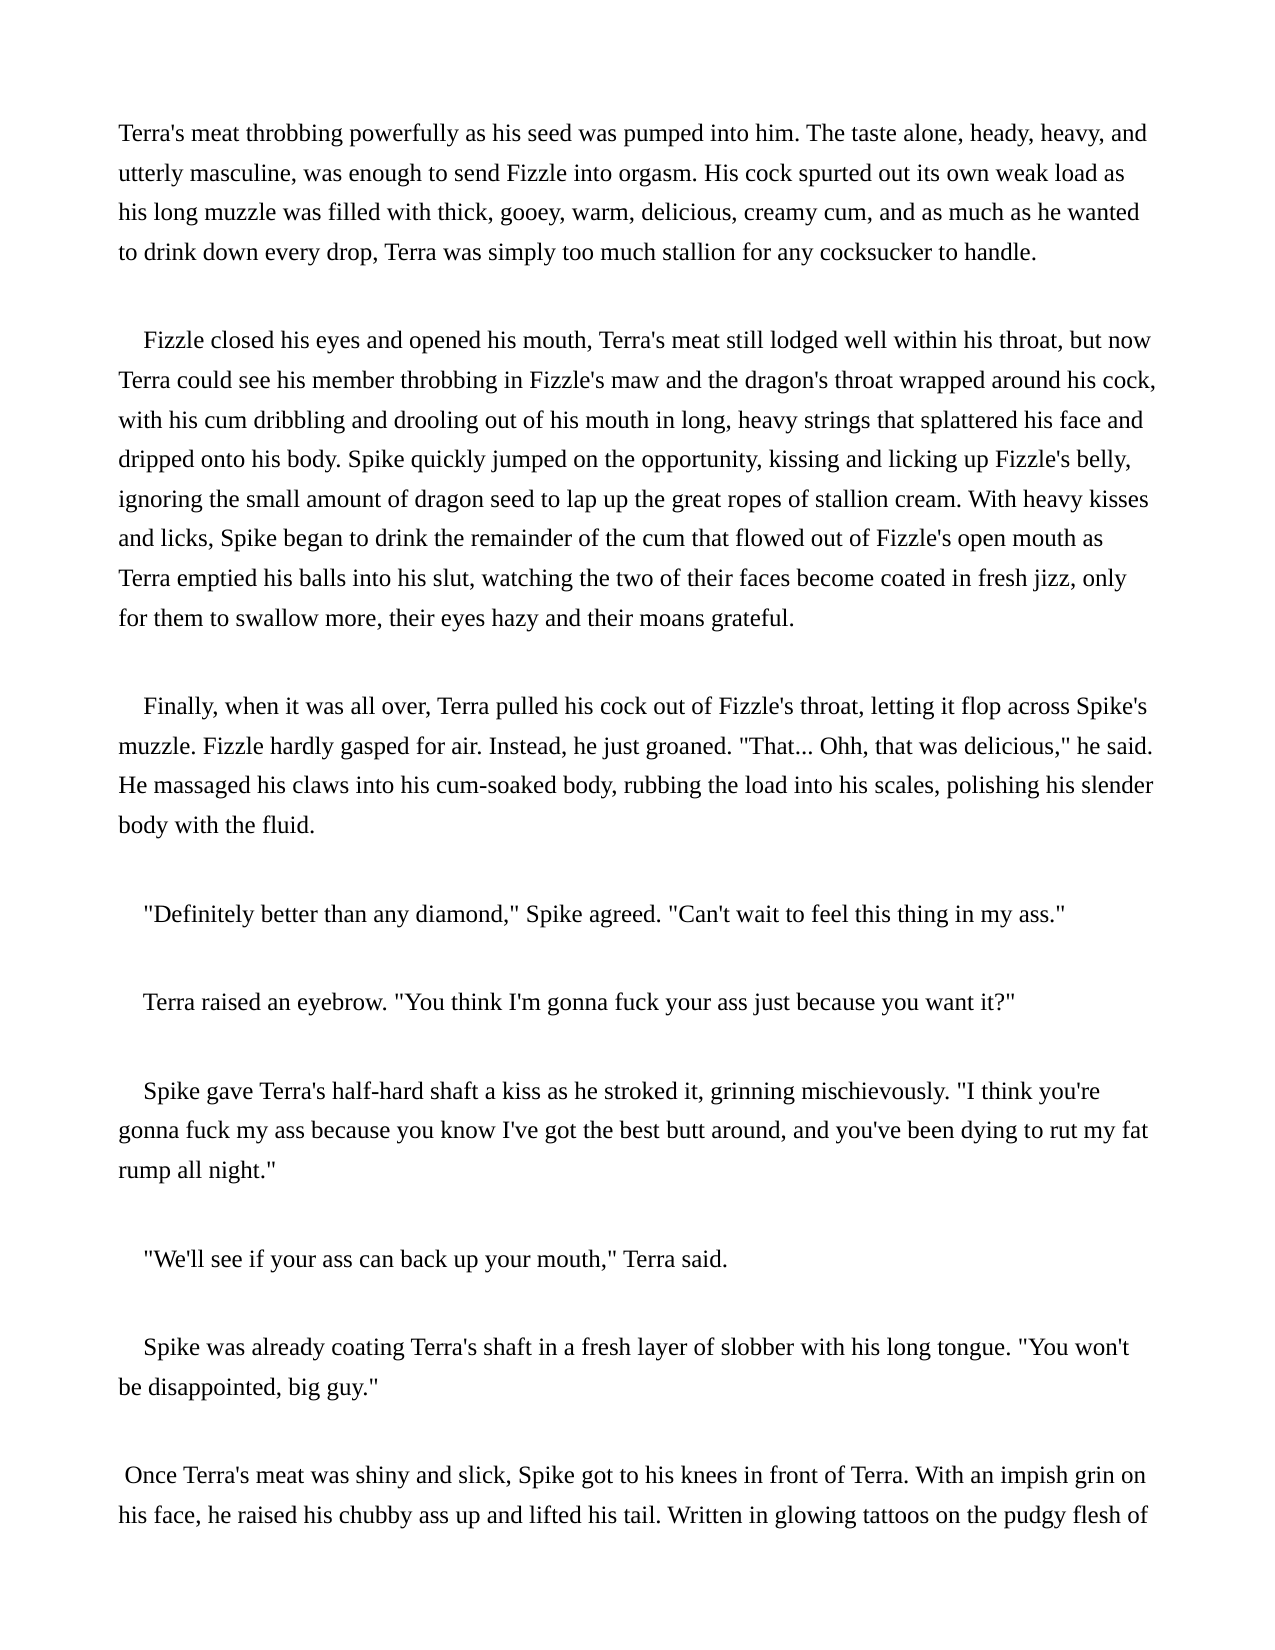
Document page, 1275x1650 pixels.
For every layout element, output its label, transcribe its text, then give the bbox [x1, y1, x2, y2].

text Finally, when it was all over, Terra pulled his cock out of Fizzle's throat, letting it flop across Spike's muzzle. Fizzle hardly gasped for air. Instead, he just groaned. "That... Ohh, that was delicious," he said. He massaged his claws into his cum-soaked body, rubbing the load into his scales, polishing his slender body with the fluid. [118, 691, 1157, 839]
text "Definitely better than any diamond," Spike agreed. "Can't wait to feel this thing in my ass." [118, 899, 1157, 927]
text Terra raised an eyebrow. "You think I'm gonna fuck your ass just because you want it?" [118, 987, 1157, 1016]
text Fizzle closed his eyes and opened his mouth, Terra's meat still lodged well within his throat, but now Terra could see his member throbbing in Fizzle's maw and the dragon's throat wrapped around his cock, with his cum dribbling and drooling out of his mouth in long, heavy strings that splattered his face and dripped onto his body. Spike quickly jumped on the opportunity, kissing and licking up Fizzle's belly, ignoring the small amount of dragon seed to lap up the great ropes of stallion cream. With heavy kisses and licks, Spike began to drink the remainder of the cum that flowed out of Fizzle's open mouth as Terra emptied his balls into his slut, watching the two of their faces become coated in fresh jizz, only for them to swallow more, their eyes hazy and their moans grateful. [118, 326, 1157, 631]
text Spike was already coating Terra's shaft in a fresh layer of slobber with his long tongue. "You won't be disappointed, big guy." [118, 1332, 1157, 1401]
text Terra's meat throbbing powerfully as his seed was pumped into him. The taste alone, heady, heavy, and utterly masculine, was enough to send Fizzle into orgasm. His cock spurted out its own weak load as his long muzzle was filled with thick, gooey, warm, delicious, creamy cum, and as much as he wanted to drink down every drop, Terra was simply too much stallion for any cocksucker to handle. [118, 118, 1157, 266]
text Spike gave Terra's half-hard shaft a kiss as he stroked it, grinning mischievously. "I think you're gonna fuck my ass because you know I've got the best butt around, and you've been dying to rut my fat rump all night." [118, 1076, 1157, 1184]
text Once Terra's meat was shiny and slick, Spike got to his knees in front of Terra. With an impish grin on his face, he raised his chubby ass up and lifted his tail. Written in glowing tattoos on the pudgy flesh of [118, 1461, 1157, 1529]
text "We'll see if your ass can back up your mouth," Terra said. [118, 1244, 1157, 1272]
